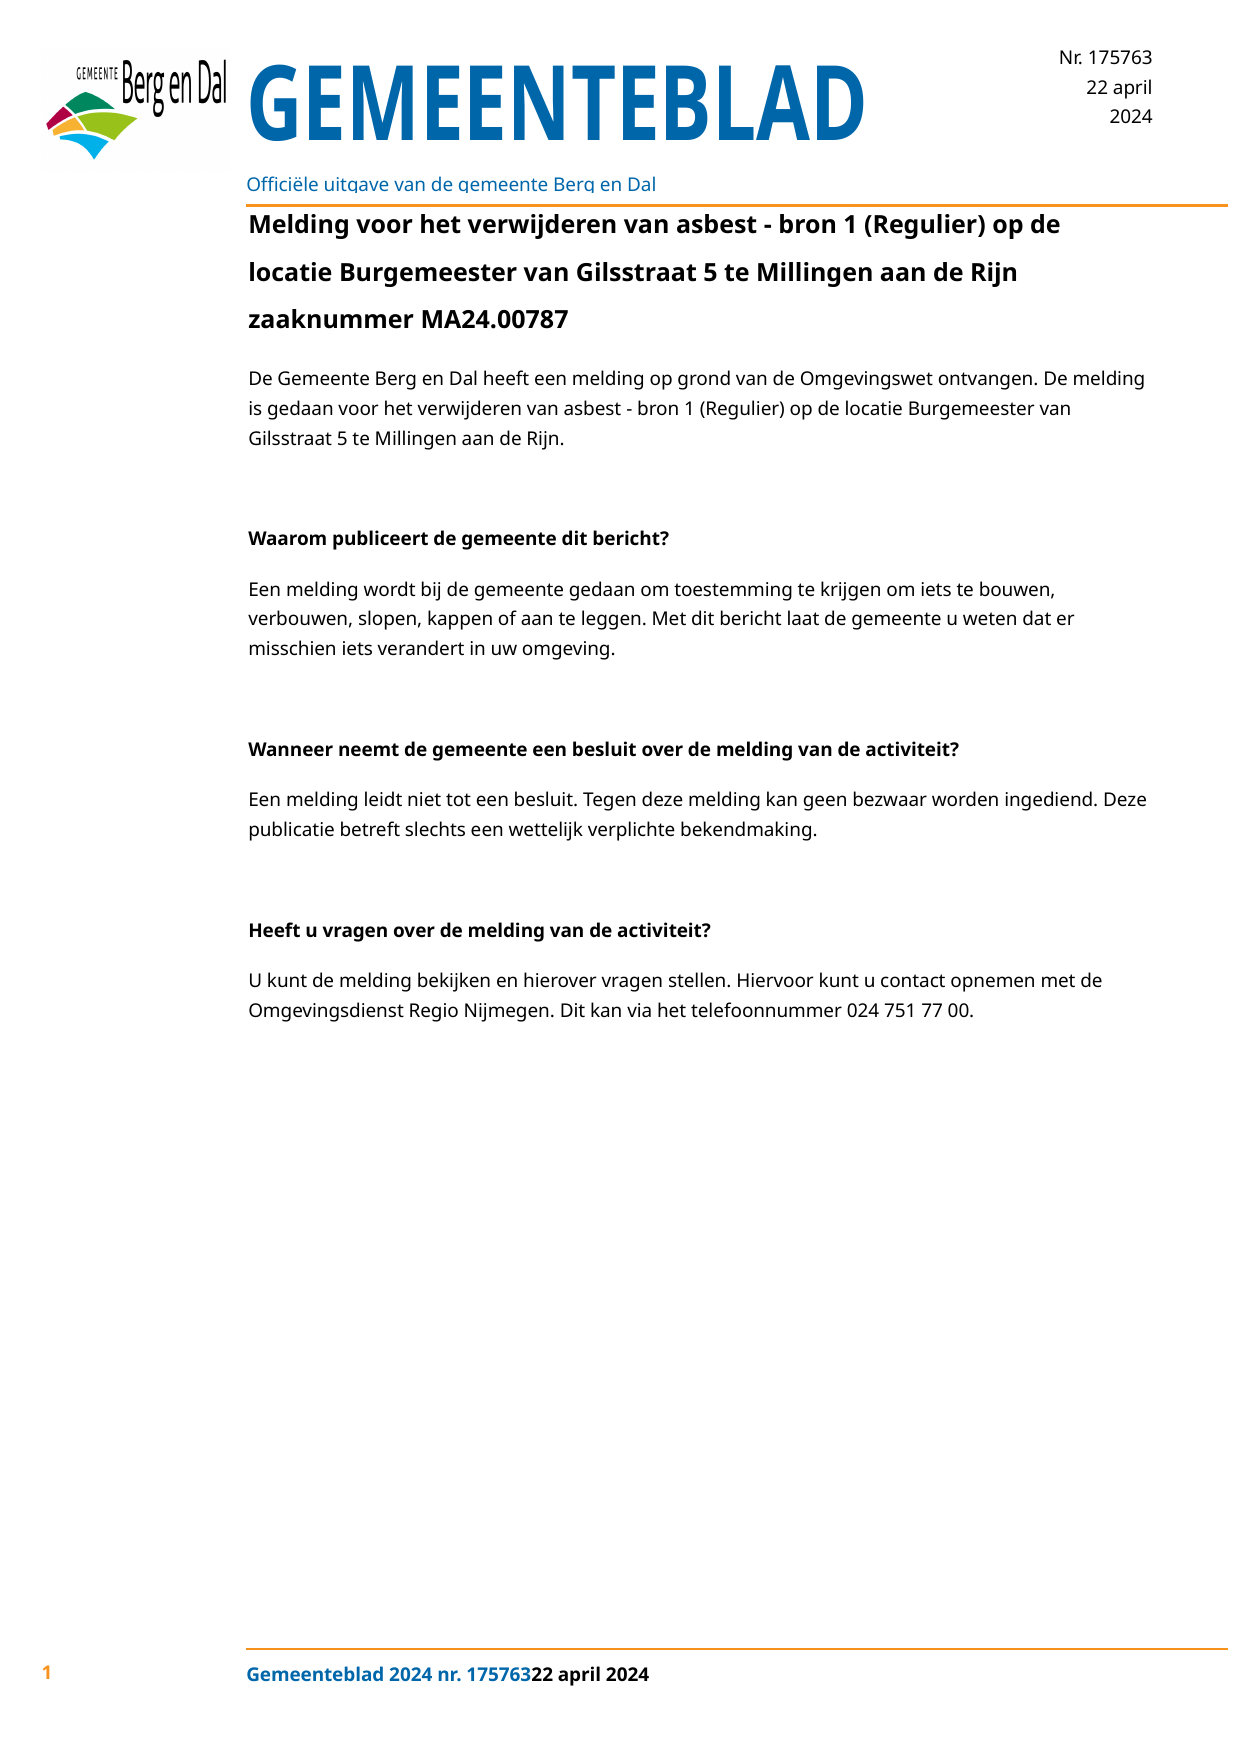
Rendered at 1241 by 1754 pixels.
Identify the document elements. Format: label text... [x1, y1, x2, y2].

text Waarom publiceert de gemeente dit bericht? [248, 526, 1152, 551]
text U kunt de melding bekijken en hierover vragen stellen. Hiervoor kunt u contact opnemen met de Omgevingsdienst Regio Nijmegen. Dit kan via het telefoonnummer 024 751 77 00. [248, 967, 1152, 1022]
text Wanneer neemt de gemeente een besluit over de melding van de activiteit? [248, 736, 1152, 762]
text De Gemeente Berg en Dal heeft een melding op grond van de Omgevingswet ontvangen. De melding is gedaan voor het verwijderen van asbest - bron 1 (Regulier) op de locatie Burgemeester van Gilsstraat 5 te Millingen aan de Rijn. [248, 366, 1152, 450]
text Een melding wordt bij de gemeente gedaan om toestemming te krijgen om iets te bouwen, verbouwen, slopen, kappen of aan te leggen. Met dit bericht laat de gemeente u weten dat er misschien iets verandert in uw omgeving. [248, 576, 1152, 661]
text Een melding leidt niet tot een besluit. Tegen deze melding kan geen bezwaar worden ingediend. Deze publicatie betreft slechts een wettelijk verplichte bekendmaking. [248, 786, 1152, 842]
text Melding voor het verwijderen van asbest - bron 1 (Regulier) op de locatie Burgemeester van Gilsstraat 5 te Millingen aan de Rijn zaaknummer MA24.00787 [248, 207, 1152, 336]
picture [41, 47, 231, 172]
text Heeft u vragen over de melding van de activiteit? [248, 917, 1152, 942]
